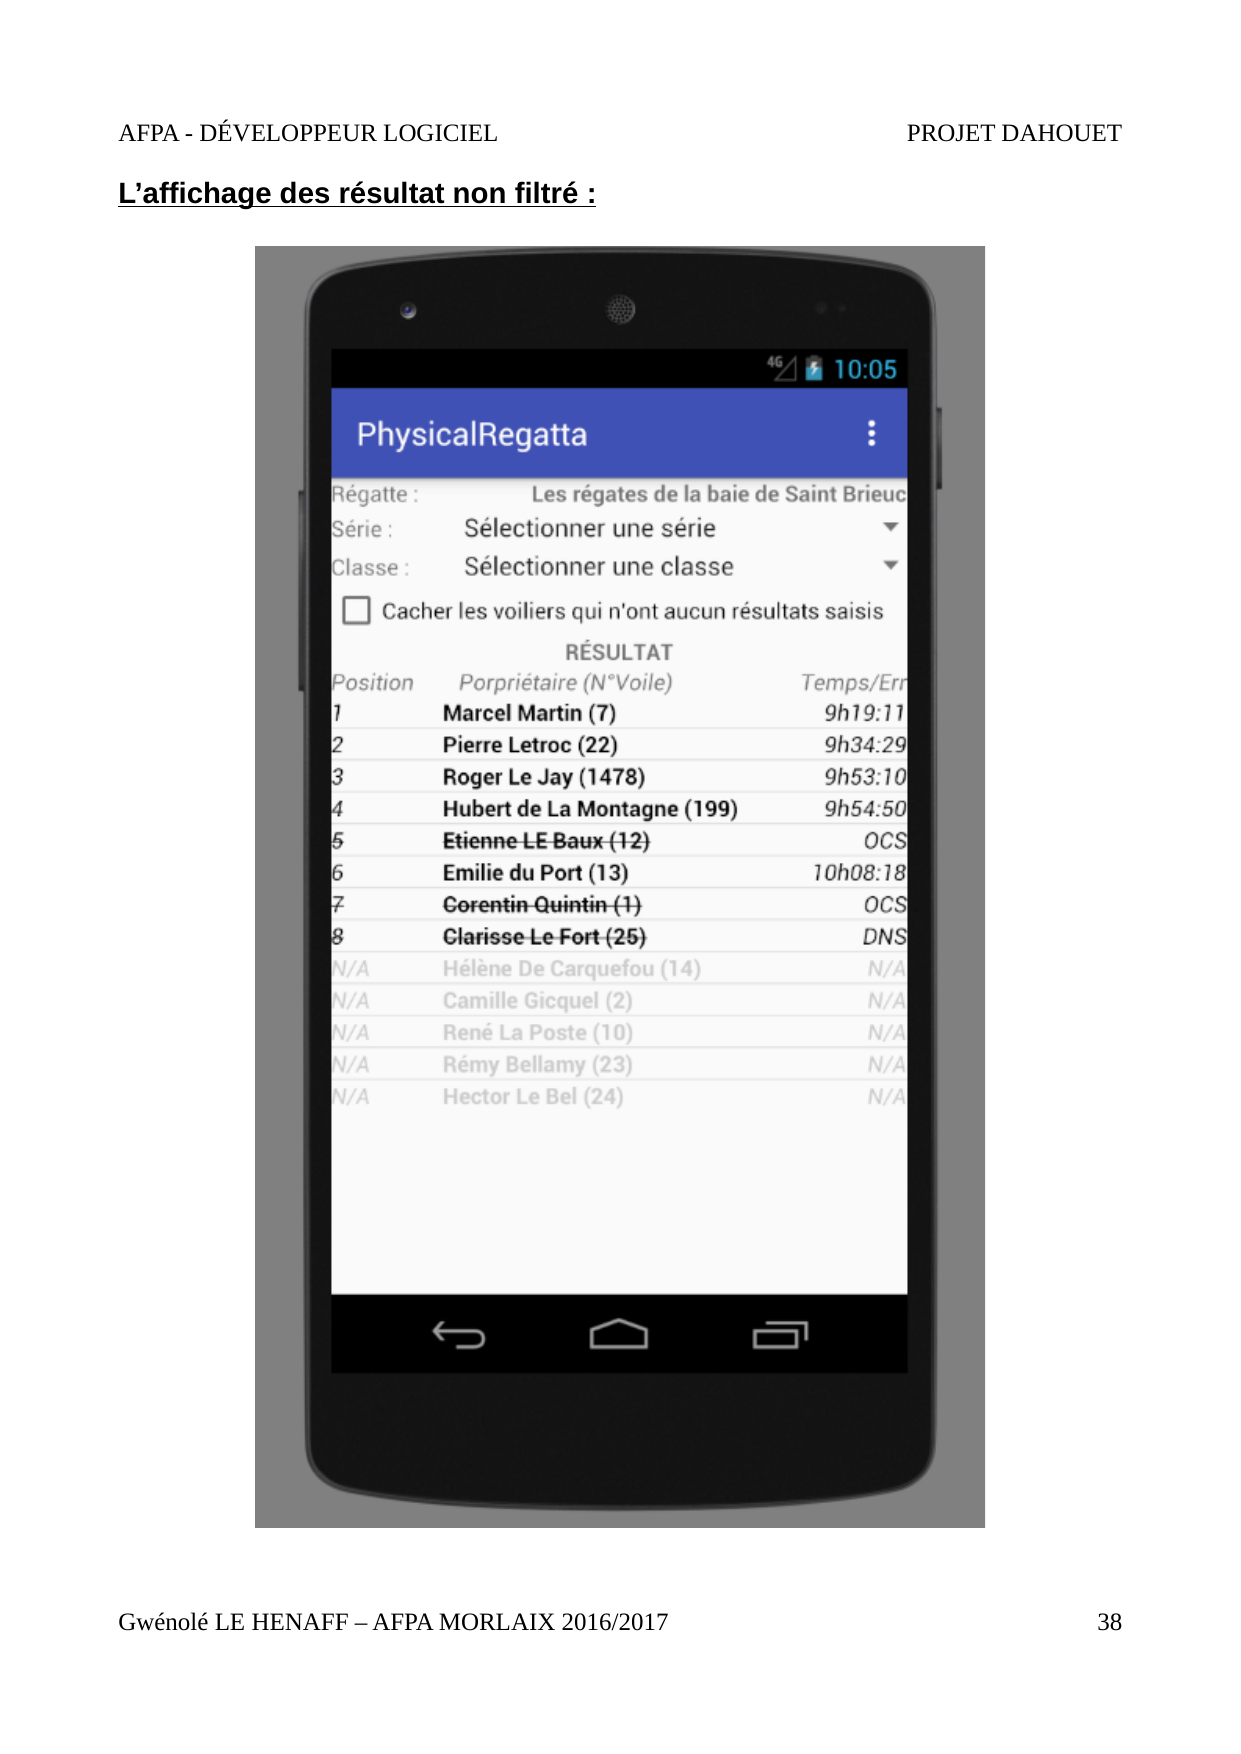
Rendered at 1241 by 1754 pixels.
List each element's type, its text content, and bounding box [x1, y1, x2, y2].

text L’affichage des résultat non filtré : [118, 176, 1122, 210]
picture [255, 246, 986, 1528]
